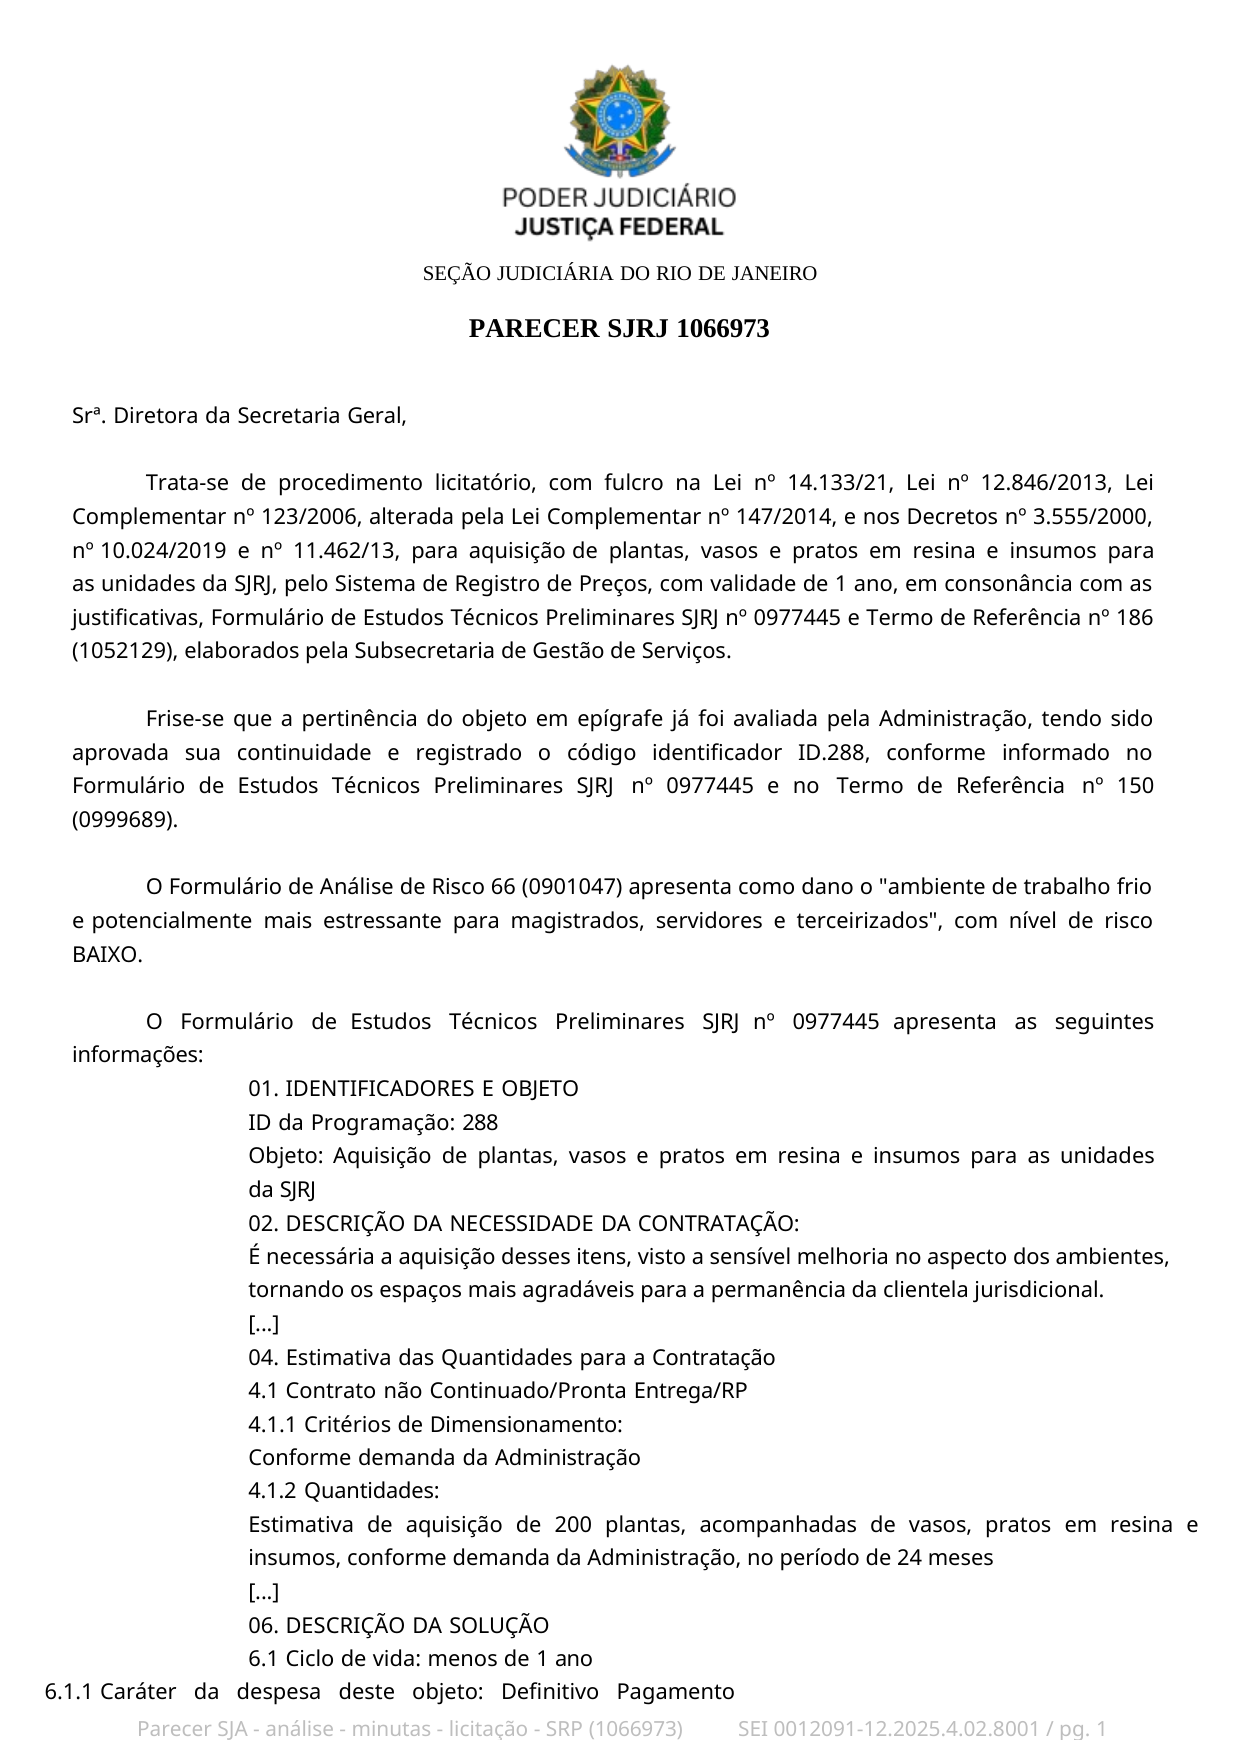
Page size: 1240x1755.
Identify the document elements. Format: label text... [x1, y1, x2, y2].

text SEÇÃO JUDICIÁRIA DO RIO DE JANEIRO [49, 261, 1190, 285]
list DESCRIÇÃO DA NECESSIDADE DA CONTRATAÇÃO: [248, 1207, 1225, 1237]
list IDENTIFICADORES E OBJETO [248, 1073, 1225, 1103]
text Objeto: Aquisição de plantas, vasos e pratos em resina e insumos para as unidades da SJRJ [248, 1140, 1184, 1203]
text É necessária a aquisição desses itens, visto a sensível melhoria no aspecto dos ambientes, tornando os espaços mais agradáveis para a permanência da clientela jurisdicional. [248, 1241, 1184, 1304]
text [...] [248, 1308, 1225, 1338]
text O Formulário de Estudos Técnicos Preliminares SJRJ nº 0977445 apresenta as seguintes informações: [72, 1006, 1155, 1069]
text Trata-se de procedimento licitatório, com fulcro na Lei nº 14.133/21, Lei nº 12.846/2013, Lei Complementar nº 123/2006, alterada pela Lei Complementar nº 147/2014, e nos Decretos nº 3.555/2000, nº 10.024/2019 e nº 11.462/13, para aquisição de plantas, vasos e pratos em resina e insumos para as unidades da SJRJ, pelo Sistema de Registro de Preços, com validade de 1 ano, em consonância com as justificativas, Formulário de Estudos Técnicos Preliminares SJRJ nº 0977445 e Termo de Referência nº 186 (1052129), elaborados pela Subsecretaria de Gestão de Serviços. [72, 467, 1155, 665]
text Frise-se que a pertinência do objeto em epígrafe já foi avaliada pela Administração, tendo sido aprovada sua continuidade e registrado o código identificador ID.288, conforme informado no Formulário de Estudos Técnicos Preliminares SJRJ nº 0977445 e no Termo de Referência nº 150 (0999689). [72, 703, 1154, 834]
text O Formulário de Análise de Risco 66 (0901047) apresenta como dano o "ambiente de trabalho frio e potencialmente mais estressante para magistrados, servidores e terceirizados", com nível de risco BAIXO. [72, 871, 1154, 968]
list Contrato não Continuado/Pronta Entrega/RP [248, 1375, 1225, 1405]
text ID da Programação: 288 [248, 1107, 1225, 1136]
text Estimativa de aquisição de 200 plantas, acompanhadas de vasos, pratos em resina e insumos, conforme demanda da Administração, no período de 24 meses [248, 1509, 1225, 1572]
text Srª. Diretora da Secretaria Geral, [72, 401, 1225, 430]
list Quantidades: [248, 1475, 1225, 1505]
text 04. Estimativa das Quantidades para a Contratação [248, 1342, 1225, 1372]
subtitle PARECER SJRJ 1066973 [49, 312, 1189, 343]
list DESCRIÇÃO DA SOLUÇÃO [248, 1609, 1225, 1639]
text [...] [248, 1576, 1225, 1606]
list Ciclo de vida: menos de 1 ano [248, 1643, 1225, 1673]
list Caráter da despesa deste objeto: Definitivo Pagamento [44, 1676, 736, 1706]
list Critérios de Dimensionamento: [248, 1408, 1225, 1438]
text Conforme demanda da Administração [248, 1442, 1225, 1472]
